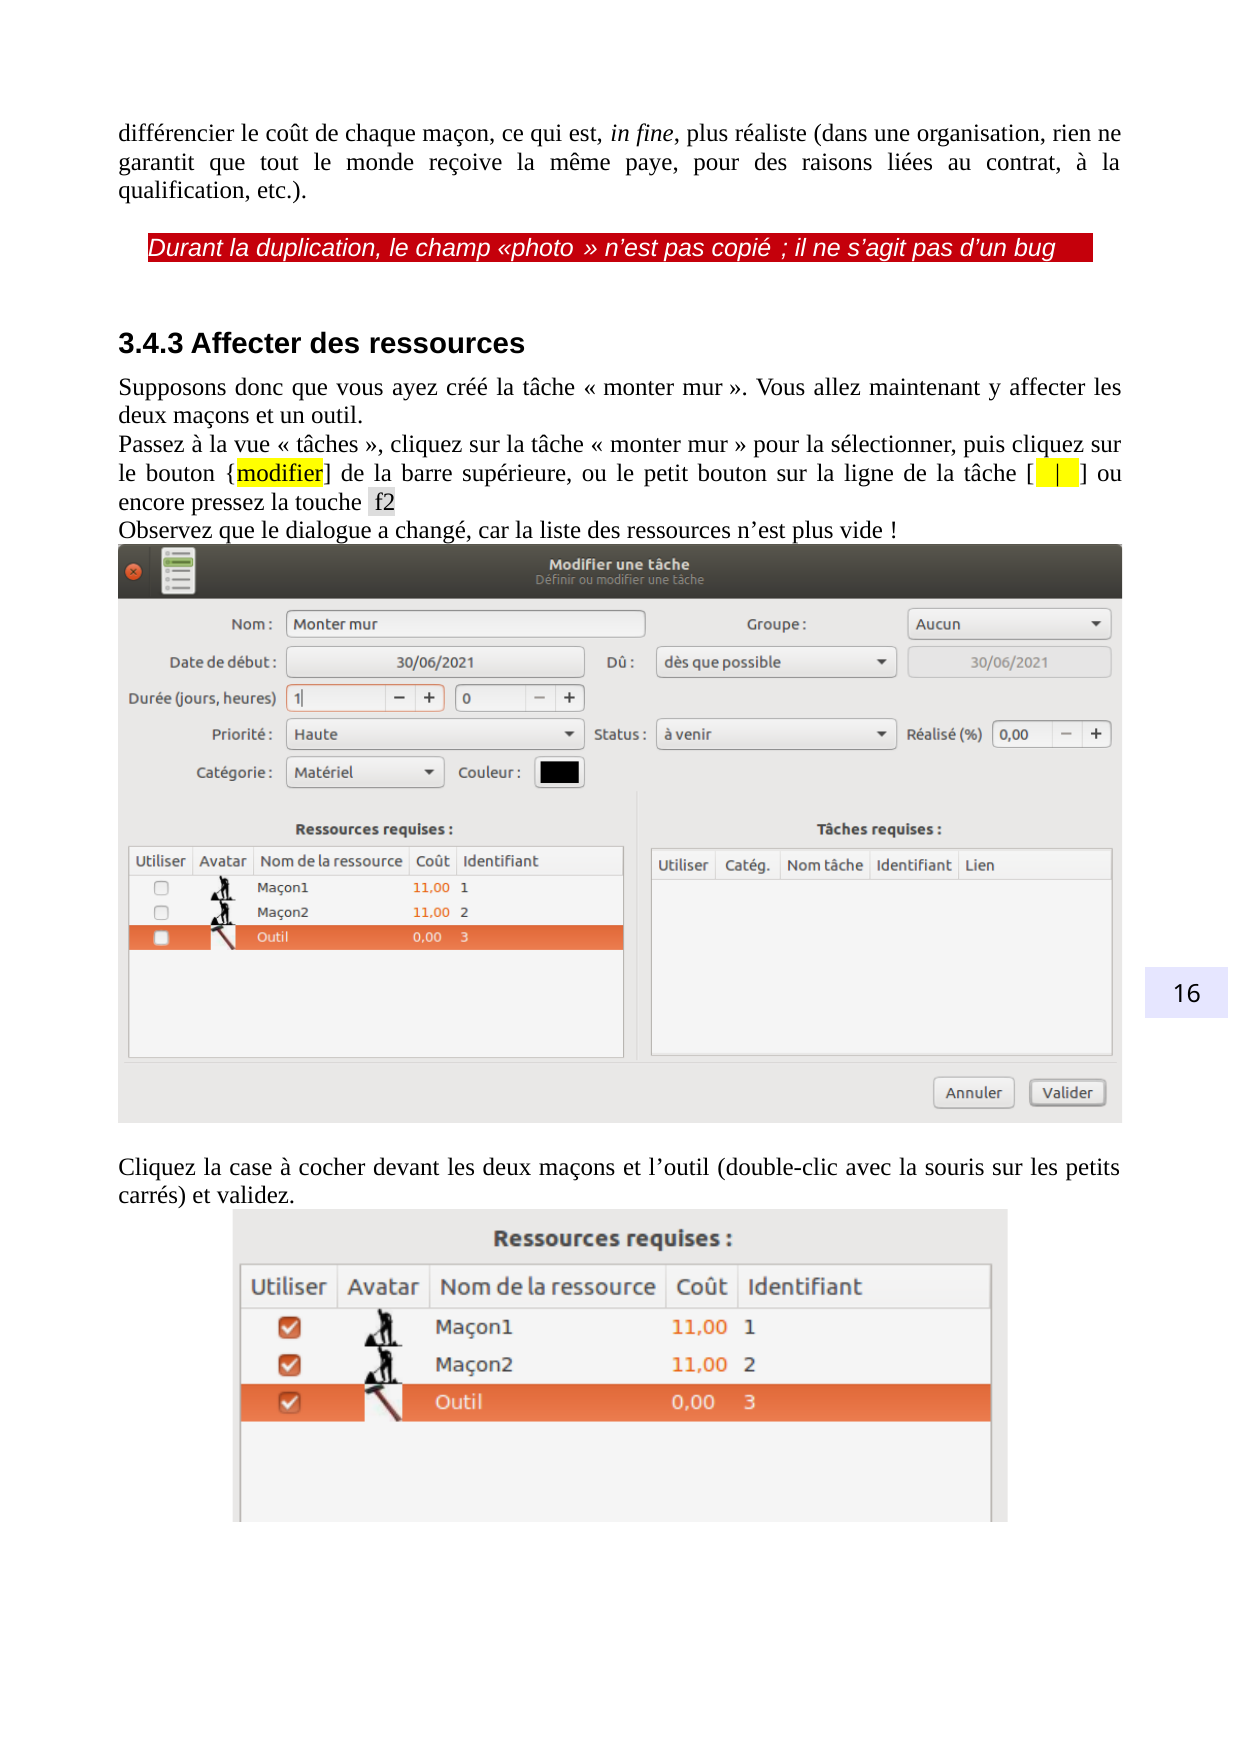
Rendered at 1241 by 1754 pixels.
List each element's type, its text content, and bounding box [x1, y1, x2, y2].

text Passez à la vue « tâches », cliquez sur la tâche « monter mur » pour la sélectionner, puis cliquez sur le bouton {modifier] de la barre supérieure, ou le petit bouton sur la ligne de la tâche [ | ] ou encore pressez la touche f2 [118, 429, 1122, 516]
text Observez que le dialogue a changé, car la liste des ressources n’est plus vide ! [118, 516, 1122, 544]
text différencier le coût de chaque maçon, ce qui est, in fine, plus réaliste (dans une organisation, rien ne garantit que tout le monde reçoive la même paye, pour des raisons liées au contrat, à la qualification, etc.). [118, 118, 1122, 204]
subtitle 3.4.3 Affecter des ressources [118, 326, 1122, 359]
picture [118, 544, 1123, 1123]
picture [232, 1209, 1008, 1522]
text Supposons donc que vous ayez créé la tâche « monter mur ». Vous allez maintenant y affecter les deux maçons et un outil. [118, 372, 1122, 429]
text Cliquez la case à cocher devant les deux maçons et l’outil (double-clic avec la souris sur les petits carrés) et validez. [118, 1152, 1122, 1209]
text Durant la duplication, le champ «photo » n’est pas copié ; il ne s’agit pas d’un bug [148, 233, 1093, 262]
